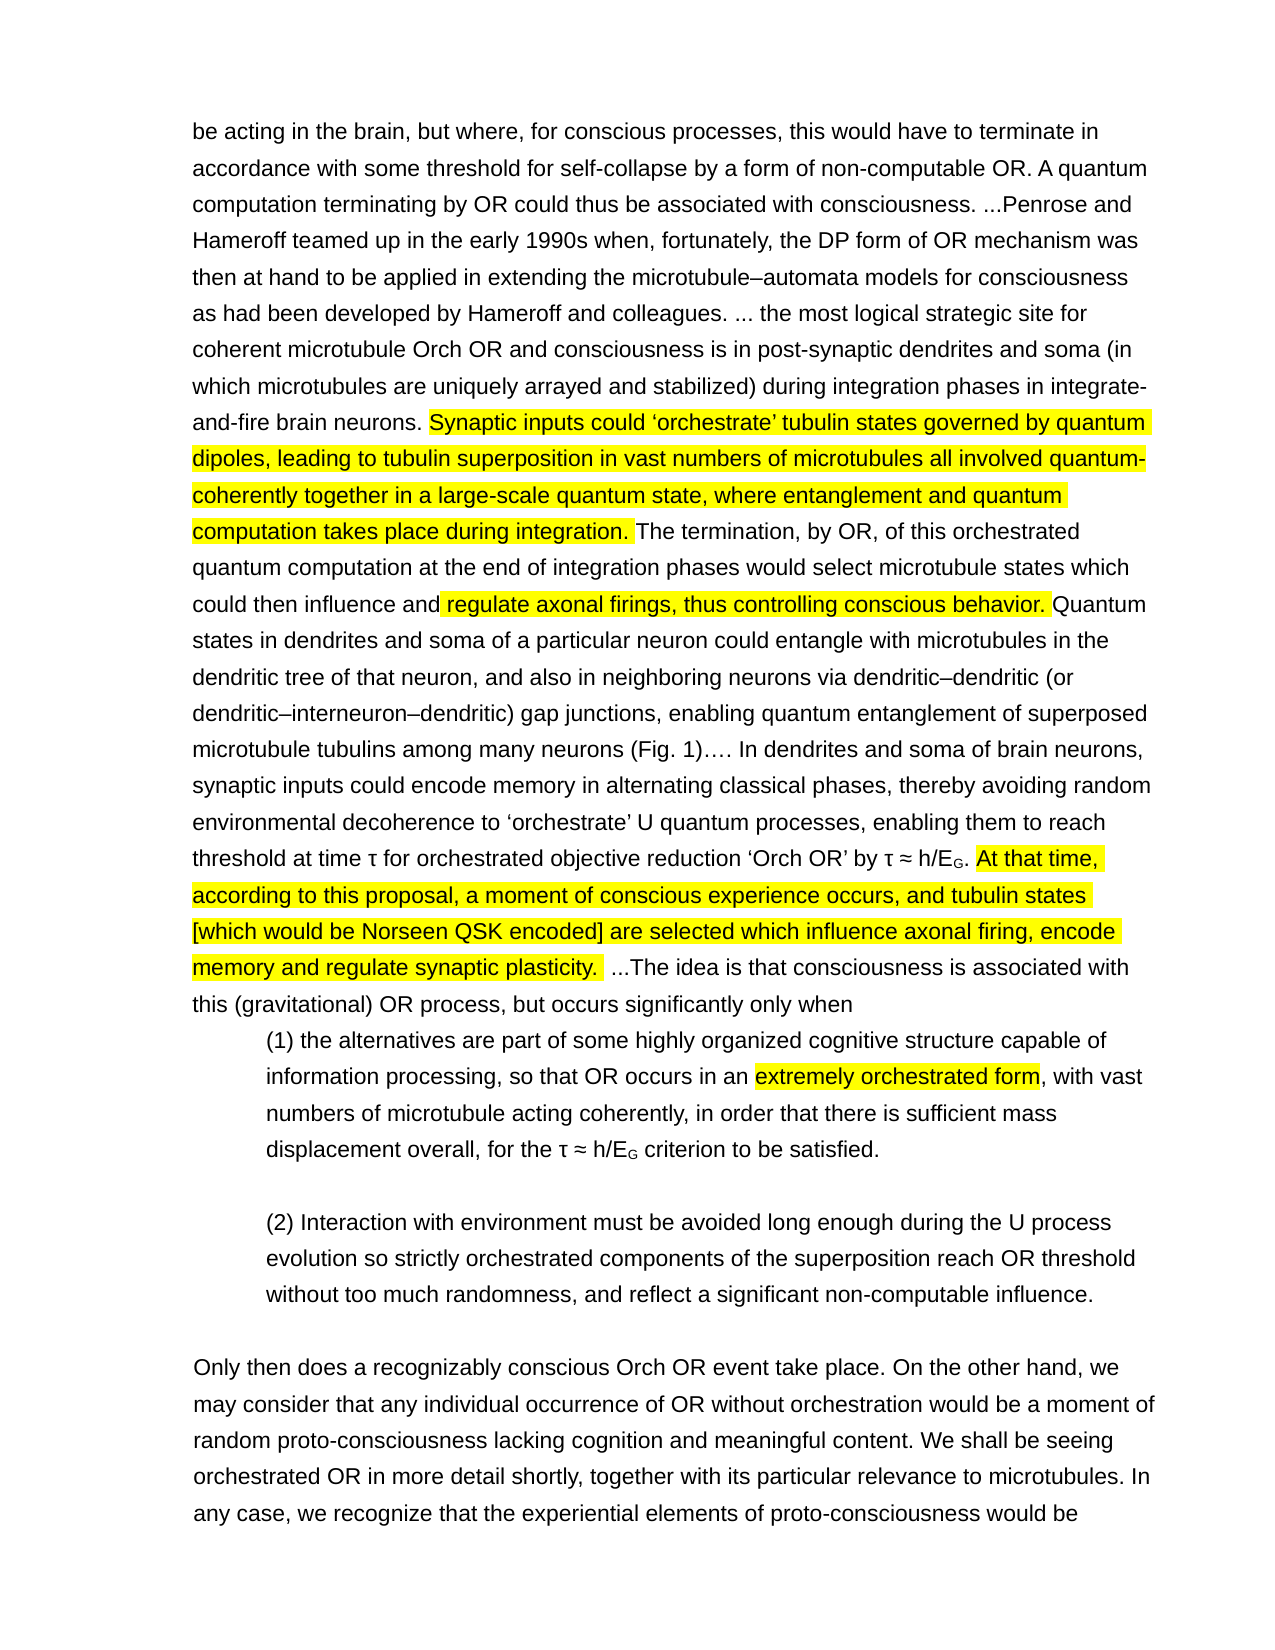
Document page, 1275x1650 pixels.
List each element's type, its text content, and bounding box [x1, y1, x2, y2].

text (2) Interaction with environment must be avoided long enough during the U process evolution so strictly orchestrated components of the superposition reach OR threshold without too much randomness, and reflect a significant non-computable influence. [266, 1209, 1157, 1308]
text Only then does a recognizably conscious Orch OR event take place. On the other hand, we may consider that any individual occurrence of OR without orchestration would be a moment of random proto-consciousness lacking cognition and meaningful content. We shall be seeing orchestrated OR in more detail shortly, together with its particular relevance to microtubules. In any case, we recognize that the experiential elements of proto-consciousness would be [193, 1354, 1157, 1526]
text (1) the alternatives are part of some highly organized cognitive structure capable of information processing, so that OR occurs in an extremely orchestrated form, with vast numbers of microtubule acting coherently, in order that there is sufficient mass displacement overall, for the τ ≈ h/EG criterion to be satisfied. [266, 1027, 1157, 1162]
text be acting in the brain, but where, for conscious processes, this would have to terminate in accordance with some threshold for self-collapse by a form of non-computable OR. A quantum computation terminating by OR could thus be associated with consciousness. ...Penrose and Hameroff teamed up in the early 1990s when, fortunately, the DP form of OR mechanism was then at hand to be applied in extending the microtubule–automata models for consciousness as had been developed by Hameroff and colleagues. ... the most logical strategic site for coherent microtubule Orch OR and consciousness is in post-synaptic dendrites and soma (in which microtubules are uniquely arrayed and stabilized) during integration phases in integrate-and-fire brain neurons. Synaptic inputs could ‘orchestrate’ tubulin states governed by quantum dipoles, leading to tubulin superposition in vast numbers of microtubules all involved quantum-coherently together in a large-scale quantum state, where entanglement and quantum computation takes place during integration. The termination, by OR, of this orchestrated quantum computation at the end of integration phases would select microtubule states which could then influence and regulate axonal firings, thus controlling conscious behavior. Quantum states in dendrites and soma of a particular neuron could entangle with microtubules in the dendritic tree of that neuron, and also in neighboring neurons via dendritic–dendritic (or dendritic–interneuron–dendritic) gap junctions, enabling quantum entanglement of superposed microtubule tubulins among many neurons (Fig. 1)…. In dendrites and soma of brain neurons, synaptic inputs could encode memory in alternating classical phases, thereby avoiding random environmental decoherence to ‘orchestrate’ U quantum processes, enabling them to reach threshold at time τ for orchestrated objective reduction ‘Orch OR’ by τ ≈ h/EG. At that time, according to this proposal, a moment of conscious experience occurs, and tubulin states [which would be Norseen QSK encoded] are selected which influence axonal firing, encode memory and regulate synaptic plasticity. ...The idea is that consciousness is associated with this (gravitational) OR process, but occurs significantly only when [192, 118, 1157, 1017]
